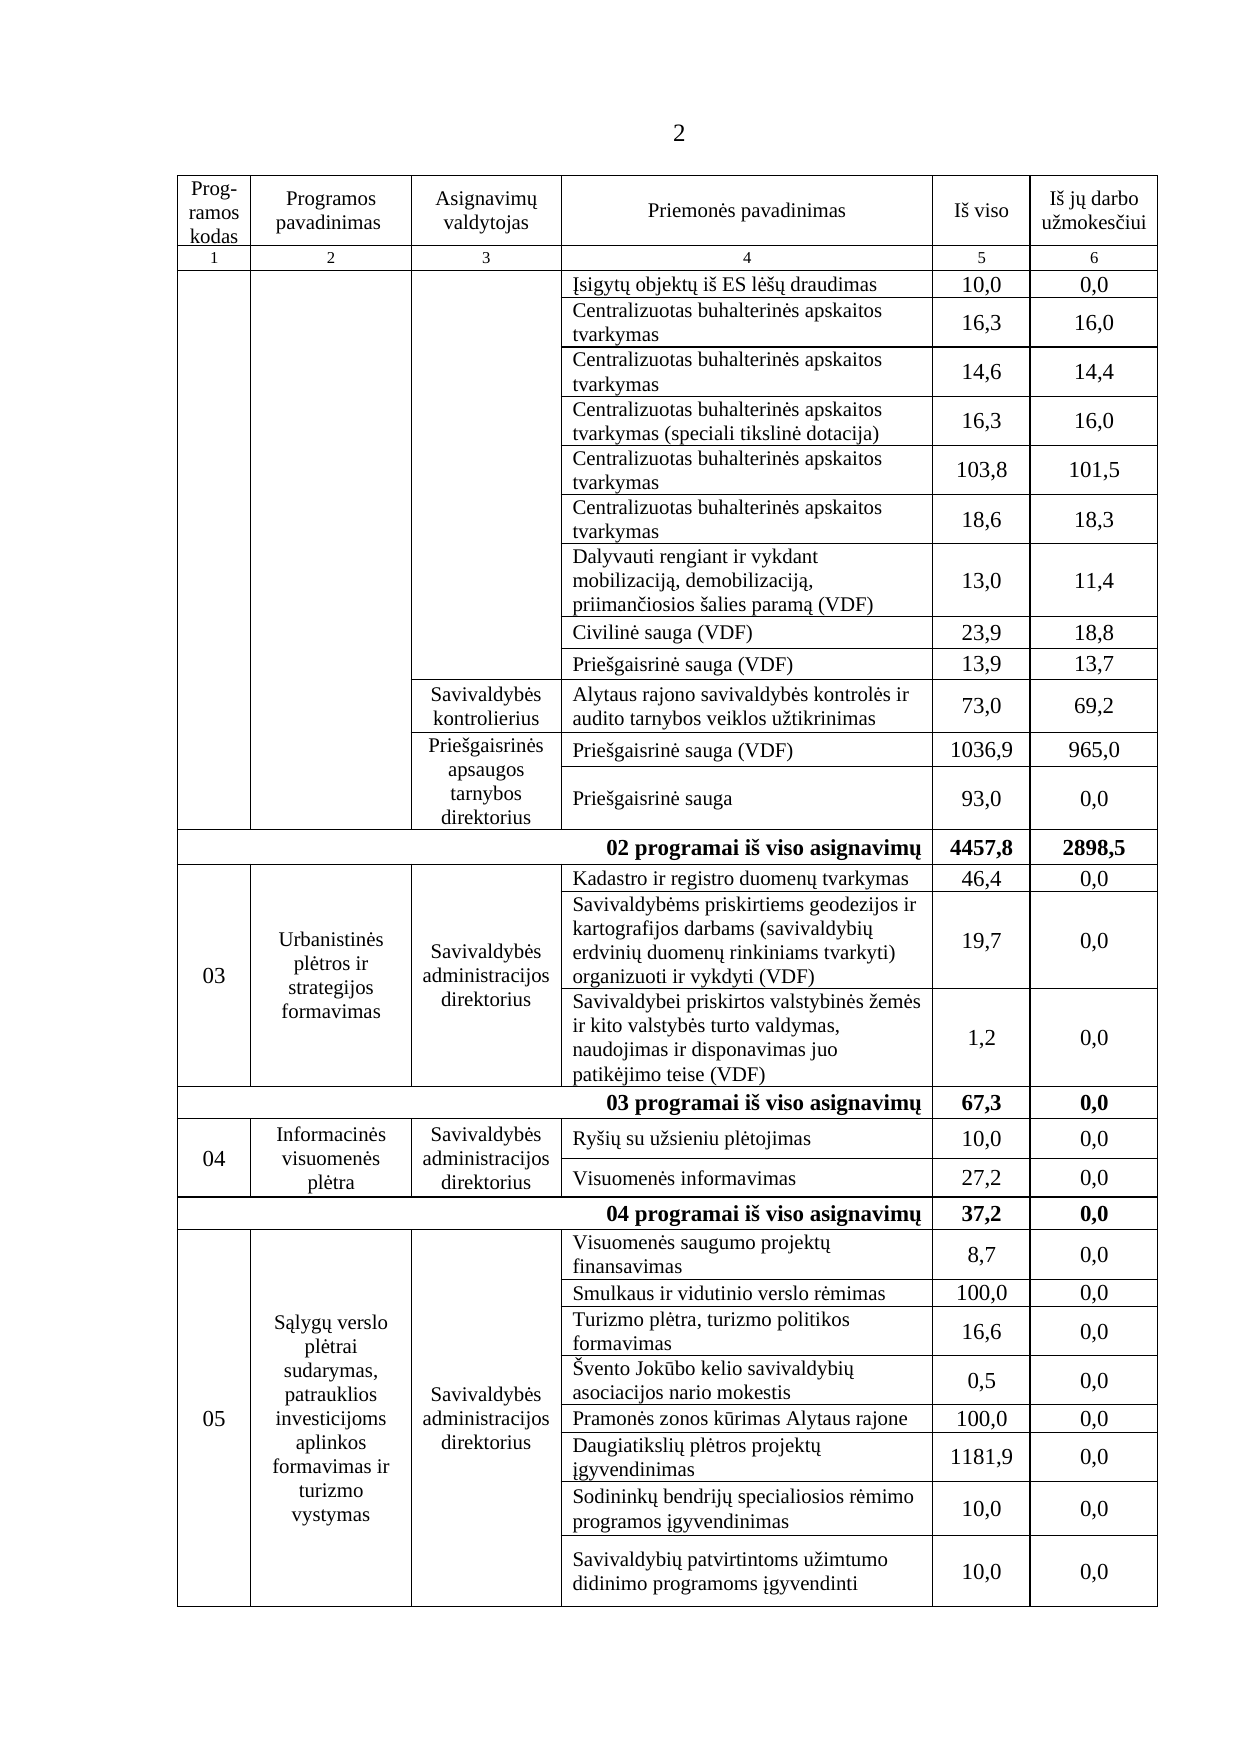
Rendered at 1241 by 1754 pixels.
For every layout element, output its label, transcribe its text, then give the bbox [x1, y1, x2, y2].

table_cell [1158, 829, 1181, 863]
table_cell 18,8 [1031, 617, 1157, 647]
table_cell Savivaldybės administracijos direktorius [412, 1119, 561, 1196]
table_cell [1158, 679, 1181, 732]
table_cell 0,0 [1031, 1307, 1157, 1355]
table_cell 11,4 [1031, 544, 1157, 616]
table_cell Savivaldybėms priskirtiems geodezijos ir kartografijos darbams (savivaldybių erdvinių duomenų rinkiniams tvarkyti) organizuoti ir vykdyti (VDF) [562, 892, 932, 988]
table_cell 0,5 [933, 1356, 1029, 1404]
table_cell Urbanistinės plėtros ir strategijos formavimas [251, 865, 411, 1086]
table_cell [1158, 1535, 1181, 1606]
table_cell [251, 271, 411, 829]
table_cell Priešgaisrinės apsaugos tarnybos direktorius [412, 733, 561, 829]
table_cell 0,0 [1031, 1230, 1157, 1278]
table_cell 0,0 [1031, 865, 1157, 891]
table_cell [1158, 732, 1181, 766]
table_cell Švento Jokūbo kelio savivaldybių asociacijos nario mokestis [562, 1356, 932, 1404]
table_cell Kadastro ir registro duomenų tvarkymas [562, 865, 932, 891]
table_cell 16,0 [1031, 298, 1157, 346]
table_cell [1158, 1158, 1181, 1196]
table_cell 0,0 [1031, 892, 1157, 988]
table_cell [1158, 1481, 1181, 1535]
table_cell 93,0 [933, 767, 1029, 829]
table_cell 18,6 [933, 495, 1029, 543]
table_cell [1158, 1196, 1181, 1229]
table_cell 2898,5 [1031, 830, 1157, 863]
table_cell 103,8 [933, 446, 1029, 494]
table_header Iš jų darbo užmokesčiui [1031, 176, 1157, 245]
table_cell Visuomenės saugumo projektų finansavimas [562, 1230, 932, 1278]
table_cell Centralizuotas buhalterinės apskaitos tvarkymas [562, 446, 932, 494]
table_cell 6 [1031, 246, 1157, 270]
table_cell Smulkaus ir vidutinio verslo rėmimas [562, 1280, 932, 1306]
table_cell Turizmo plėtra, turizmo politikos formavimas [562, 1307, 932, 1355]
table_header Programos pavadinimas [251, 176, 411, 245]
table_cell 69,2 [1031, 680, 1157, 732]
table_cell 02 programai iš viso asignavimų [178, 830, 932, 863]
table_cell 0,0 [1031, 1280, 1157, 1306]
table_cell [1158, 1404, 1181, 1432]
table_cell Visuomenės informavimas [562, 1159, 932, 1196]
table_cell [412, 271, 561, 679]
table_cell 1,2 [933, 989, 1029, 1086]
table_cell 100,0 [933, 1280, 1029, 1306]
table_cell 03 programai iš viso asignavimų [178, 1087, 932, 1118]
table_cell 03 [178, 865, 250, 1086]
table_cell 0,0 [1031, 1087, 1157, 1118]
table_cell 13,0 [933, 544, 1029, 616]
table_cell Priešgaisrinė sauga [562, 767, 932, 829]
table_cell 37,2 [933, 1198, 1029, 1229]
table_cell Savivaldybės administracijos direktorius [412, 865, 561, 1086]
table_cell 10,0 [933, 1482, 1029, 1535]
table_cell Savivaldybių patvirtintoms užimtumo didinimo programoms įgyvendinti [562, 1536, 932, 1606]
table_cell 16,3 [933, 397, 1029, 445]
table_cell Informacinės visuomenės plėtra [251, 1119, 411, 1196]
table_cell [1158, 648, 1181, 679]
table_cell 19,7 [933, 892, 1029, 988]
table_cell [1158, 445, 1181, 494]
table_cell 0,0 [1031, 1119, 1157, 1157]
table_cell [1158, 1306, 1181, 1355]
table_cell 0,0 [1031, 1198, 1157, 1229]
table_cell 4 [562, 246, 932, 270]
table_cell Civilinė sauga (VDF) [562, 617, 932, 647]
table_cell 16,0 [1031, 397, 1157, 445]
table_cell [1158, 1118, 1181, 1157]
table_cell 04 [178, 1119, 250, 1196]
table_cell 10,0 [933, 1119, 1029, 1157]
table_cell [178, 271, 250, 829]
table_cell 0,0 [1031, 271, 1157, 297]
table_cell [1158, 543, 1181, 616]
table_cell 0,0 [1031, 1536, 1157, 1606]
table_cell [1158, 1279, 1181, 1306]
table_cell 27,2 [933, 1159, 1029, 1196]
table_cell 100,0 [933, 1405, 1029, 1432]
table_cell 67,3 [933, 1087, 1029, 1118]
table_cell 0,0 [1031, 1159, 1157, 1196]
table_cell Savivaldybės administracijos direktorius [412, 1230, 561, 1606]
table_cell Alytaus rajono savivaldybės kontrolės ir audito tarnybos veiklos užtikrinimas [562, 680, 932, 732]
table_cell Įsigytų objektų iš ES lėšų draudimas [562, 271, 932, 297]
table_cell [1158, 988, 1181, 1086]
table_cell Savivaldybės kontrolierius [412, 680, 561, 732]
table_cell 16,3 [933, 298, 1029, 346]
table_cell [1158, 270, 1181, 297]
table_cell 1181,9 [933, 1433, 1029, 1481]
table_cell 05 [178, 1230, 250, 1606]
table_cell Priešgaisrinė sauga (VDF) [562, 649, 932, 679]
table_cell Ryšių su užsieniu plėtojimas [562, 1119, 932, 1157]
table_cell 1 [178, 246, 250, 270]
table_cell [1158, 245, 1181, 270]
table_cell 3 [412, 246, 561, 270]
table_cell [1158, 864, 1181, 891]
table_cell [1158, 396, 1181, 445]
table_cell 5 [933, 246, 1029, 270]
table_cell Daugiatikslių plėtros projektų įgyvendinimas [562, 1433, 932, 1481]
table_cell 18,3 [1031, 495, 1157, 543]
table_cell [1158, 1086, 1181, 1118]
table_cell 14,6 [933, 348, 1029, 396]
table_header Iš viso [933, 176, 1029, 245]
table_cell [1158, 891, 1181, 988]
table_cell 0,0 [1031, 1356, 1157, 1404]
table_cell 965,0 [1031, 733, 1157, 766]
table_cell 46,4 [933, 865, 1029, 891]
table_cell [1158, 616, 1181, 647]
table_cell 04 programai iš viso asignavimų [178, 1198, 932, 1229]
table_cell 8,7 [933, 1230, 1029, 1278]
table_cell 13,9 [933, 649, 1029, 679]
table_cell Centralizuotas buhalterinės apskaitos tvarkymas [562, 298, 932, 346]
table_cell 10,0 [933, 271, 1029, 297]
table_header Asignavimų valdytojas [412, 176, 561, 245]
table_cell [1158, 297, 1181, 346]
table_cell 73,0 [933, 680, 1029, 732]
table_cell 13,7 [1031, 649, 1157, 679]
table_cell Pramonės zonos kūrimas Alytaus rajone [562, 1405, 932, 1432]
table_cell 23,9 [933, 617, 1029, 647]
table_cell [1158, 346, 1181, 396]
table_cell 10,0 [933, 1536, 1029, 1606]
table_cell [1158, 1355, 1181, 1404]
table_cell 1036,9 [933, 733, 1029, 766]
table_header [1158, 175, 1181, 219]
table_cell 0,0 [1031, 1482, 1157, 1535]
table_cell Centralizuotas buhalterinės apskaitos tvarkymas (speciali tikslinė dotacija) [562, 397, 932, 445]
table_cell 0,0 [1031, 767, 1157, 829]
table_cell Sąlygų verslo plėtrai sudarymas, patrauklios investicijoms aplinkos formavimas ir turizmo vystymas [251, 1230, 411, 1606]
table_cell 14,4 [1031, 348, 1157, 396]
table_cell Centralizuotas buhalterinės apskaitos tvarkymas [562, 495, 932, 543]
table_cell [1158, 220, 1181, 245]
table_cell Sodininkų bendrijų specialiosios rėmimo programos įgyvendinimas [562, 1482, 932, 1535]
table_cell Savivaldybei priskirtos valstybinės žemės ir kito valstybės turto valdymas, naudojimas ir disponavimas juo patikėjimo teise (VDF) [562, 989, 932, 1086]
table_header Priemonės pavadinimas [562, 176, 932, 245]
table_cell [1158, 1432, 1181, 1481]
table_cell 4457,8 [933, 830, 1029, 863]
table_header Prog-ramos kodas [178, 176, 250, 245]
table_cell 0,0 [1031, 1433, 1157, 1481]
table_cell Priešgaisrinė sauga (VDF) [562, 733, 932, 766]
table_cell [1158, 766, 1181, 829]
table_cell 16,6 [933, 1307, 1029, 1355]
table_cell 0,0 [1031, 989, 1157, 1086]
table_cell 101,5 [1031, 446, 1157, 494]
table_cell Dalyvauti rengiant ir vykdant mobilizaciją, demobilizaciją, priimančiosios šalies paramą (VDF) [562, 544, 932, 616]
table_cell [1158, 494, 1181, 543]
table_cell Centralizuotas buhalterinės apskaitos tvarkymas [562, 348, 932, 396]
table_cell 0,0 [1031, 1405, 1157, 1432]
table_cell 2 [251, 246, 411, 270]
table_cell [1158, 1229, 1181, 1278]
